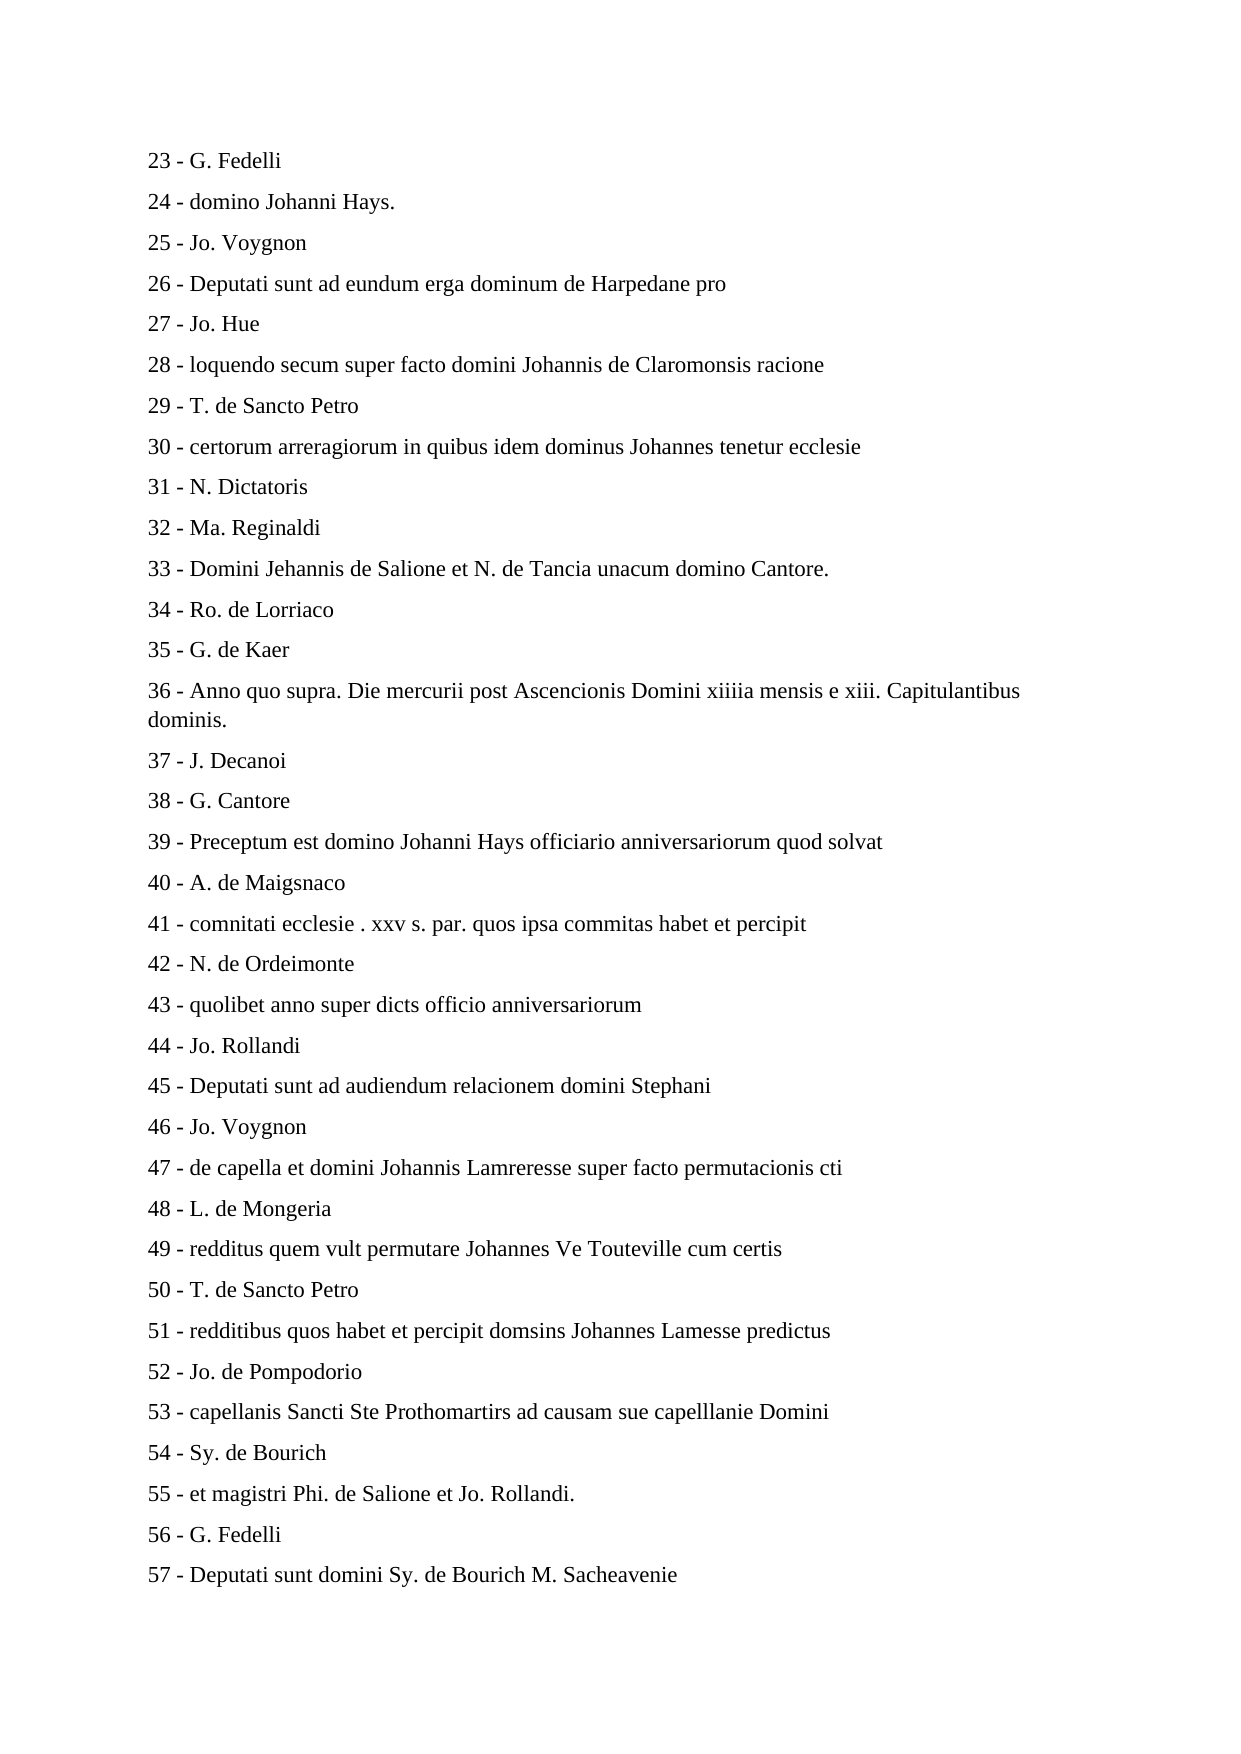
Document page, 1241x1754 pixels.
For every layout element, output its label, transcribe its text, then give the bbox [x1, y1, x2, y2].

text 32 - Ma. Reginaldi [148, 514, 1093, 541]
text 36 - Anno quo supra. Die mercurii post Ascencionis Domini xiiiia mensis e xiii. Capitulantibus dominis. [148, 677, 1093, 732]
text 51 - redditibus quos habet et percipit domsins Johannes Lamesse predictus [148, 1317, 1093, 1343]
text 23 - G. Fedelli [148, 148, 1093, 174]
text 56 - G. Fedelli [148, 1521, 1093, 1547]
text 54 - Sy. de Bourich [148, 1439, 1093, 1466]
text 48 - L. de Mongeria [148, 1195, 1093, 1221]
text 29 - T. de Sancto Petro [148, 392, 1093, 418]
text 55 - et magistri Phi. de Salione et Jo. Rollandi. [148, 1480, 1093, 1506]
text 52 - Jo. de Pompodorio [148, 1358, 1093, 1384]
text 24 - domino Johanni Hays. [148, 188, 1093, 215]
text 43 - quolibet anno super dicts officio anniversariorum [148, 991, 1093, 1017]
text 50 - T. de Sancto Petro [148, 1276, 1093, 1303]
text 28 - loquendo secum super facto domini Johannis de Claromonsis racione [148, 351, 1093, 378]
text 49 - redditus quem vult permutare Johannes Ve Touteville cum certis [148, 1236, 1093, 1262]
text 34 - Ro. de Lorriaco [148, 596, 1093, 622]
text 53 - capellanis Sancti Ste Prothomartirs ad causam sue capelllanie Domini [148, 1398, 1093, 1425]
text 46 - Jo. Voygnon [148, 1113, 1093, 1140]
text 33 - Domini Jehannis de Salione et N. de Tancia unacum domino Cantore. [148, 555, 1093, 581]
text 40 - A. de Maigsnaco [148, 869, 1093, 895]
text 42 - N. de Ordeimonte [148, 950, 1093, 977]
text 57 - Deputati sunt domini Sy. de Bourich M. Sacheavenie [148, 1561, 1093, 1588]
text 44 - Jo. Rollandi [148, 1032, 1093, 1058]
text 25 - Jo. Voygnon [148, 229, 1093, 255]
text 45 - Deputati sunt ad audiendum relacionem domini Stephani [148, 1073, 1093, 1099]
text 31 - N. Dictatoris [148, 473, 1093, 500]
text 39 - Preceptum est domino Johanni Hays officiario anniversariorum quod solvat [148, 828, 1093, 854]
text 38 - G. Cantore [148, 787, 1093, 814]
text 26 - Deputati sunt ad eundum erga dominum de Harpedane pro [148, 270, 1093, 296]
text 41 - comnitati ecclesie . xxv s. par. quos ipsa commitas habet et percipit [148, 910, 1093, 936]
text 37 - J. Decanoi [148, 747, 1093, 773]
text 35 - G. de Kaer [148, 636, 1093, 663]
text 27 - Jo. Hue [148, 311, 1093, 337]
text 47 - de capella et domini Johannis Lamreresse super facto permutacionis cti [148, 1154, 1093, 1180]
text 30 - certorum arreragiorum in quibus idem dominus Johannes tenetur ecclesie [148, 433, 1093, 459]
